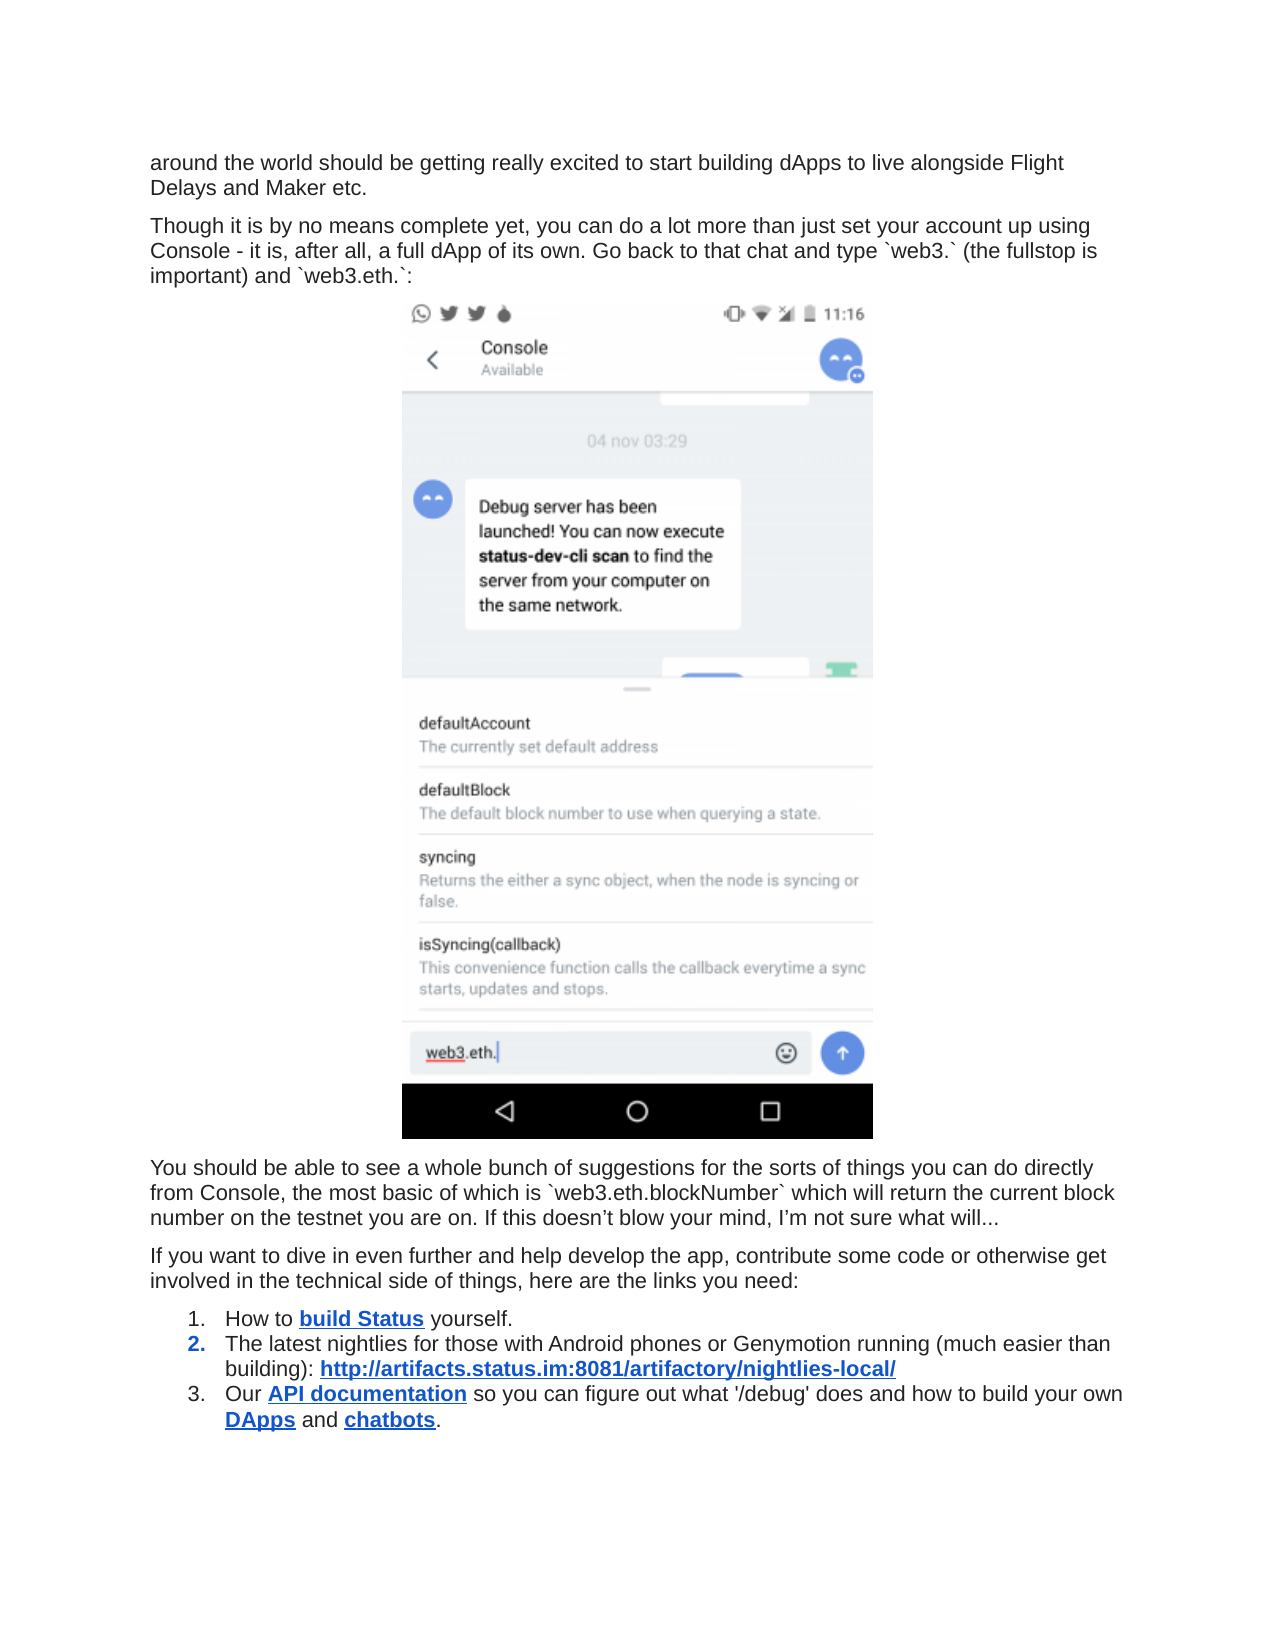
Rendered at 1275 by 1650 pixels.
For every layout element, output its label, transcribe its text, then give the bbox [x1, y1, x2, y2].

text around the world should be getting really excited to start building dApps to live alongside Flight Delays and Maker etc. [150, 150, 1125, 200]
text If you want to dive in even further and help develop the app, contribute some code or otherwise get involved in the technical side of things, here are the links you need: [150, 1243, 1125, 1293]
list Our API documentation so you can figure out what '/debug' does and how to build your own DApps and chatbots. [187, 1381, 1125, 1432]
picture [402, 301, 873, 1139]
text You should be able to see a whole bunch of suggestions for the sorts of things you can do directly from Console, the most basic of which is `web3.eth.blockNumber` which will return the current block number on the testnet you are on. If this doesn’t blow your mind, I’m not sure what will... [150, 1155, 1125, 1230]
list The latest nightlies for those with Android phones or Genymotion running (much easier than building): http://artifacts.status.im:8081/artifactory/nightlies-local/ [187, 1331, 1125, 1381]
list How to build Status yourself. [187, 1306, 1125, 1331]
text Though it is by no means complete yet, you can do a lot more than just set your account up using Console - it is, after all, a full dApp of its own. Go back to that chat and type `web3.` (the fullstop is important) and `web3.eth.`: [150, 213, 1125, 288]
